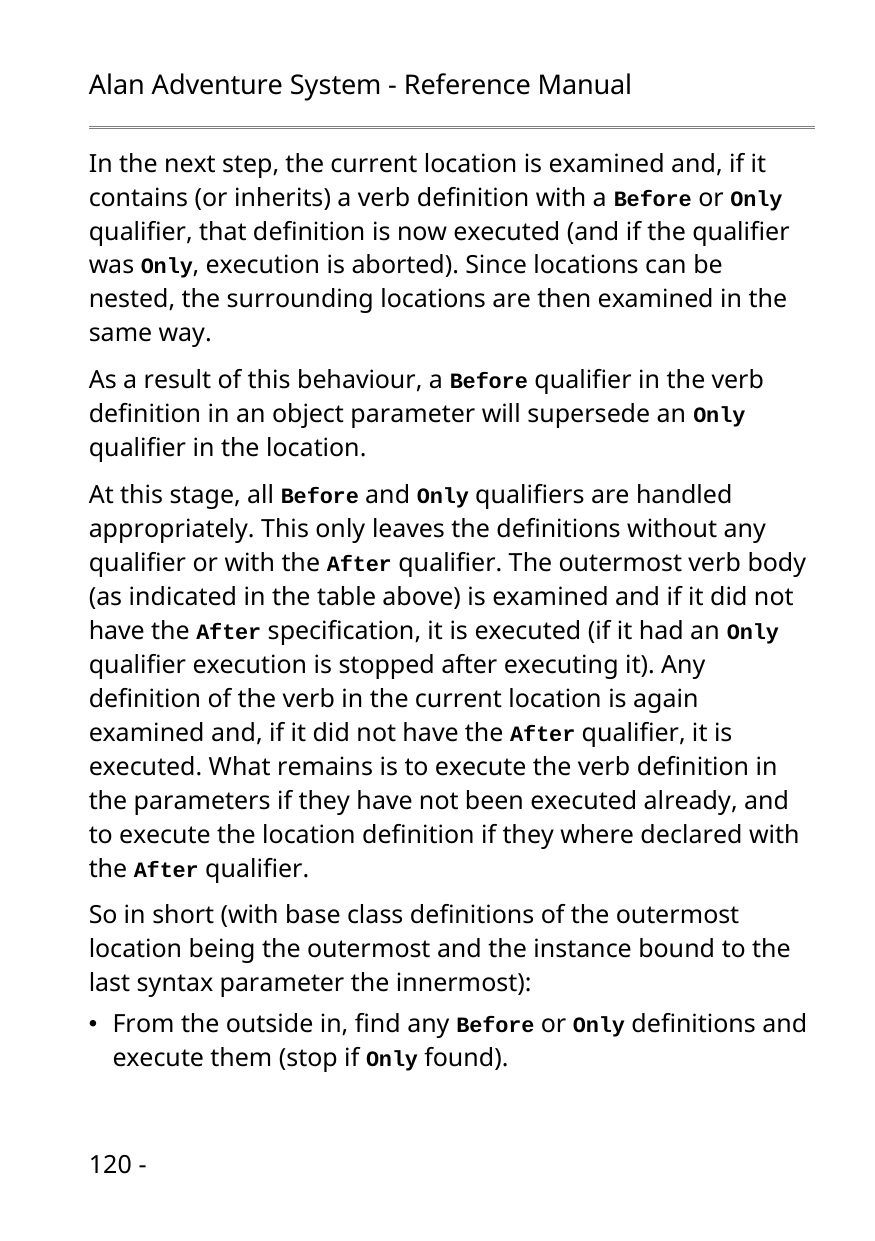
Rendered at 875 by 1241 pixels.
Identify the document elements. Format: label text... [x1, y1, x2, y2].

text As a result of this behaviour, a Before qualifier in the verb definition in an object parameter will supersede an Only qualifier in the loca­tion. [88, 362, 815, 464]
text At this stage, all Before and Only qualifiers are handled appropriately. This only leaves the definitions without any qualifier or with the After qualifier. The outermost verb body (as indicated in the table above) is ex­amined and if it did not have the After specification, it is executed (if it had an Only qualifier execution is stopped after executing it). Any definition of the verb in the current location is again examined and, if it did not have the Af­ter qualifier, it is executed. What remains is to execute the verb definition in the parameters if they have not been executed already, and to execute the lo­cation definition if they where de­clared with the After qualifier. [88, 477, 815, 884]
text So in short (with base class definitions of the outermost location being the outermost and the instance bound to the last syntax parameter the innermost): [88, 897, 815, 999]
text In the next step, the current location is examined and, if it contains (or inherits) a verb definition with a Before or Only qualifier, that definition is now executed (and if the qualifier was Only, execution is aborted). Since locations can be nested, the surrounding locations are then examined in the same way. [88, 146, 815, 349]
list From the outside in, find any Before or Only definitions and execute them (stop if Only found). [88, 1006, 815, 1074]
